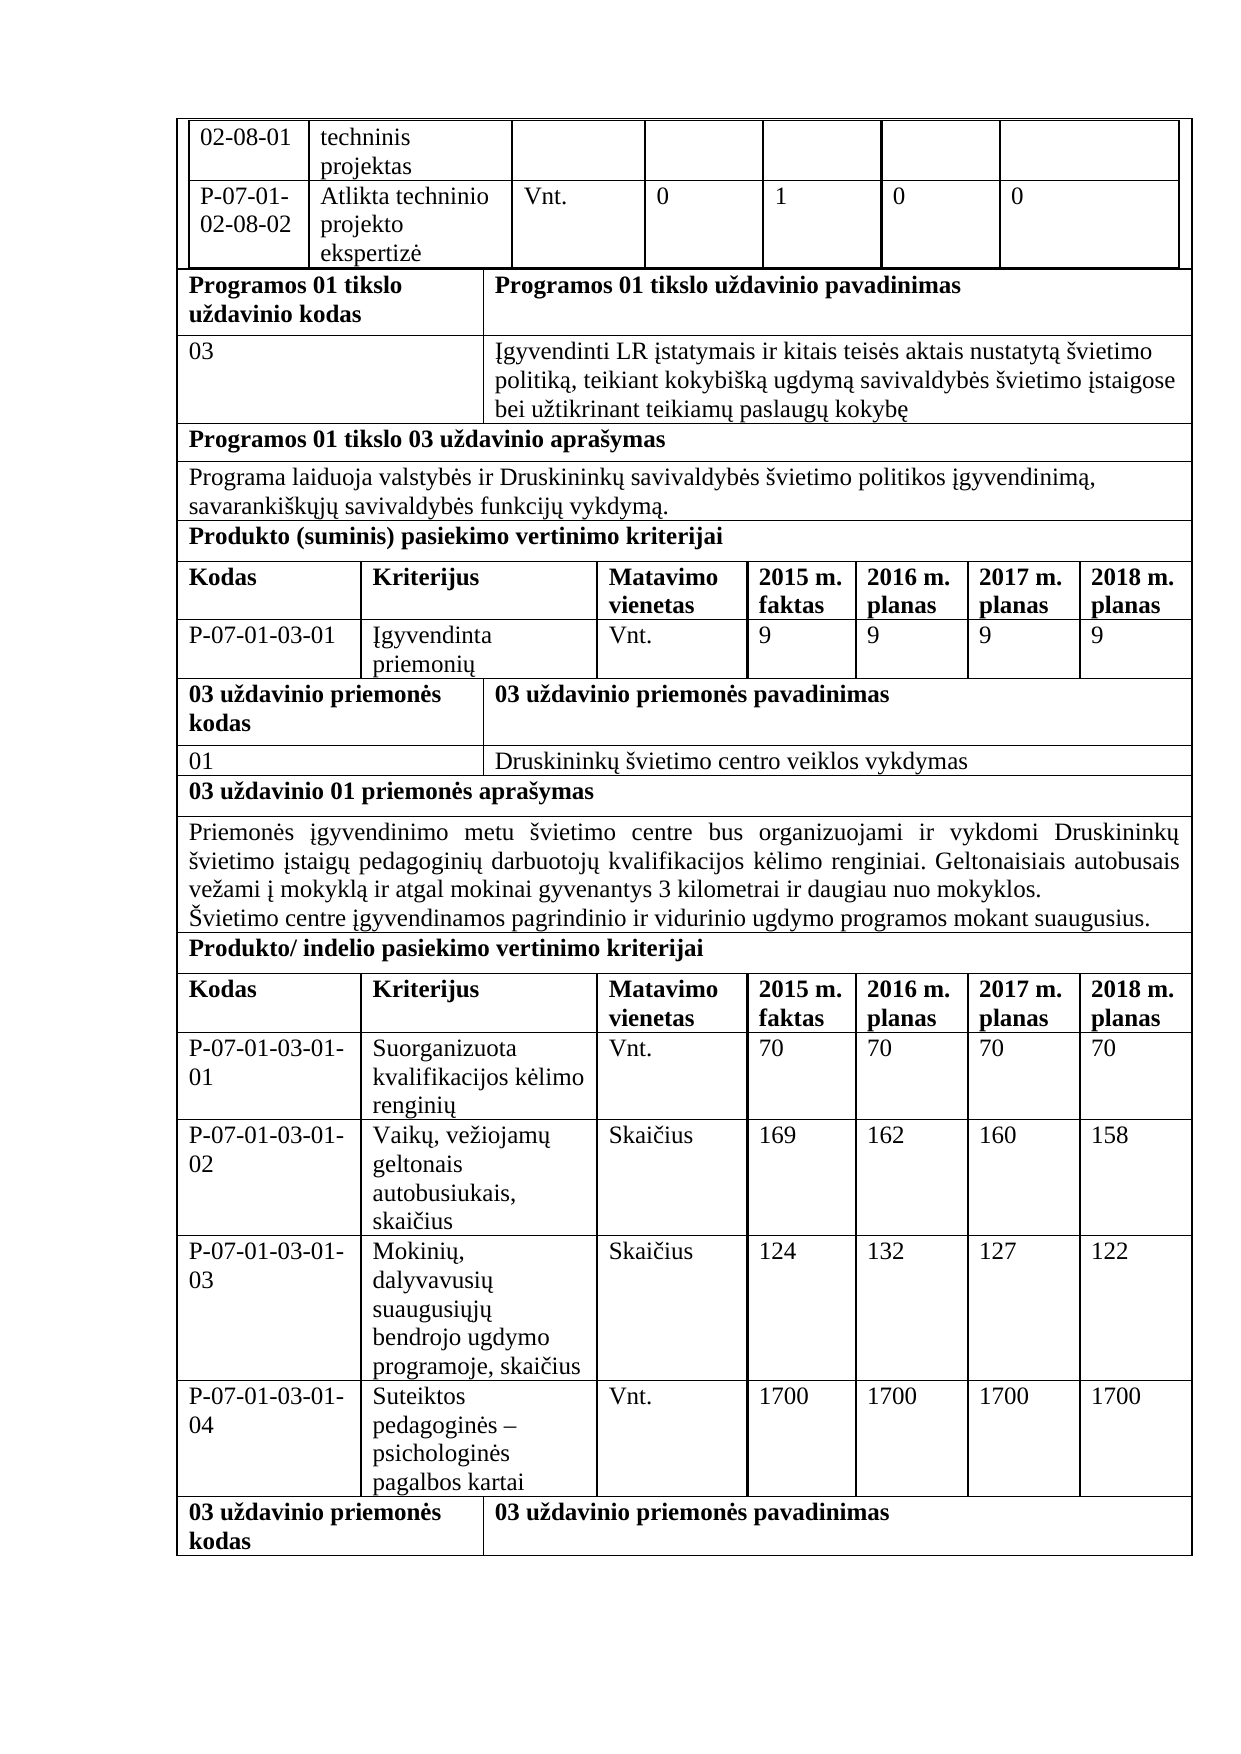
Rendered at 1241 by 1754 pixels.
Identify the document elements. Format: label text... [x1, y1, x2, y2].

table_cell 03 [178, 336, 483, 423]
table_cell 03 uždavinio priemonės pavadinimas [484, 1497, 1191, 1554]
table_cell P-07-01-03-01-01 [178, 1033, 360, 1119]
table_cell Mokinių, dalyvavusių suaugusiųjų bendrojo ugdymo programoje, skaičius [362, 1236, 596, 1380]
table_cell Įgyvendinta priemonių [362, 620, 596, 678]
table_cell 2015 m. faktas [749, 974, 855, 1032]
table_cell Kriterijus [362, 974, 596, 1032]
table_cell Skaičius [598, 1236, 746, 1380]
table_cell 03 uždavinio priemonės kodas [178, 1497, 483, 1554]
table_cell Vaikų, vežiojamų geltonais autobusiukais, skaičius [362, 1120, 596, 1235]
table_cell 70 [857, 1033, 967, 1119]
table_cell Įgyvendinti LR įstatymais ir kitais teisės aktais nustatytą švietimo politiką, teikiant kokybišką ugdymą savivaldybės švietimo įstaigose bei užtikrinant teikiamų paslaugų kokybę [484, 336, 1191, 423]
table_cell 01 [178, 746, 483, 775]
table_cell Programos 01 tikslo uždavinio pavadinimas [484, 270, 1191, 335]
table_cell Vnt. [598, 1381, 746, 1496]
table_cell [646, 121, 762, 180]
table_cell 70 [749, 1033, 855, 1119]
table_cell 0 [646, 181, 762, 267]
table_cell 1700 [969, 1381, 1079, 1496]
table_cell 0 [883, 181, 999, 267]
table_cell 70 [969, 1033, 1079, 1119]
table_cell 158 [1081, 1120, 1191, 1235]
table_cell Vnt. [598, 620, 746, 678]
table_cell 124 [749, 1236, 855, 1380]
table_cell Priemonės įgyvendinimo metu švietimo centre bus organizuojami ir vykdomi Druskininkų švietimo įstaigų pedagoginių darbuotojų kvalifikacijos kėlimo renginiai. Geltonaisiais autobusais vežami į mokyklą ir atgal mokinai gyvenantys 3 kilometrai ir daugiau nuo mokyklos. Švietimo centre įgyvendinamos pagrindinio ir vidurinio ugdymo programos mokant suaugusius. [178, 817, 1191, 932]
table_cell 122 [1081, 1236, 1191, 1380]
table_cell 70 [1081, 1033, 1191, 1119]
table_cell 2015 m. faktas [749, 562, 855, 619]
table_cell 162 [857, 1120, 967, 1235]
table_cell Druskininkų švietimo centro veiklos vykdymas [484, 746, 1191, 775]
table_cell Atlikta techninio projekto ekspertizė [310, 181, 511, 267]
table_cell 0 [1001, 181, 1178, 267]
table_cell 127 [969, 1236, 1079, 1380]
table_cell [764, 121, 880, 180]
table_cell P-07-01-03-01 [178, 620, 360, 678]
table_cell 2017 m. planas [969, 562, 1079, 619]
table_cell 03 uždavinio 01 priemonės aprašymas [178, 776, 1191, 816]
table_cell P-07-01-03-01-03 [178, 1236, 360, 1380]
table_cell Produkto/ indelio pasiekimo vertinimo kriterijai [178, 933, 1191, 973]
table_cell techninis projektas [310, 121, 511, 180]
table_cell Programos 01 tikslo uždavinio kodas [178, 270, 483, 335]
table_cell 2016 m. planas [857, 562, 967, 619]
table_cell 9 [969, 620, 1079, 678]
table_cell 132 [857, 1236, 967, 1380]
table_cell P-07-01-03-01-04 [178, 1381, 360, 1496]
table_cell 2018 m. planas [1081, 974, 1191, 1032]
table_cell 1700 [857, 1381, 967, 1496]
table_cell Matavimo vienetas [598, 974, 746, 1032]
table_cell 1700 [1081, 1381, 1191, 1496]
table_cell 9 [749, 620, 855, 678]
table_cell Skaičius [598, 1120, 746, 1235]
table_cell 9 [857, 620, 967, 678]
table_cell 1 [764, 181, 880, 267]
table_cell Produkto (suminis) pasiekimo vertinimo kriterijai [178, 521, 1191, 561]
table_cell P-07-01-03-01-02 [178, 1120, 360, 1235]
table_cell 9 [1081, 620, 1191, 678]
table_cell 2018 m. planas [1081, 562, 1191, 619]
table_cell [513, 121, 644, 180]
table_cell Kriterijus [362, 562, 596, 619]
table_cell [1001, 121, 1178, 180]
table_cell Programa laiduoja valstybės ir Druskininkų savivaldybės švietimo politikos įgyvendinimą, savarankiškųjų savivaldybės funkcijų vykdymą. [178, 462, 1191, 520]
table_cell 2016 m. planas [857, 974, 967, 1032]
table_cell Suorganizuota kvalifikacijos kėlimo renginių [362, 1033, 596, 1119]
table_cell 1700 [749, 1381, 855, 1496]
table_cell 02-08-01 [190, 121, 308, 180]
table_cell Kodas [178, 562, 360, 619]
table_cell Suteiktos pedagoginės – psichologinės pagalbos kartai [362, 1381, 596, 1496]
table_cell [883, 121, 999, 180]
table_cell Matavimo vienetas [598, 562, 746, 619]
table_cell 2017 m. planas [969, 974, 1079, 1032]
table_cell Kodas [178, 974, 360, 1032]
table_cell 160 [969, 1120, 1079, 1235]
table_cell Vnt. [598, 1033, 746, 1119]
table_cell Vnt. [513, 181, 644, 267]
table_cell 03 uždavinio priemonės kodas [178, 679, 483, 745]
table_cell [178, 119, 1191, 268]
table_cell 03 uždavinio priemonės pavadinimas [484, 679, 1191, 745]
table_cell 169 [749, 1120, 855, 1235]
table_cell Programos 01 tikslo 03 uždavinio aprašymas [178, 424, 1191, 461]
table_cell P-07-01-02-08-02 [190, 181, 308, 267]
